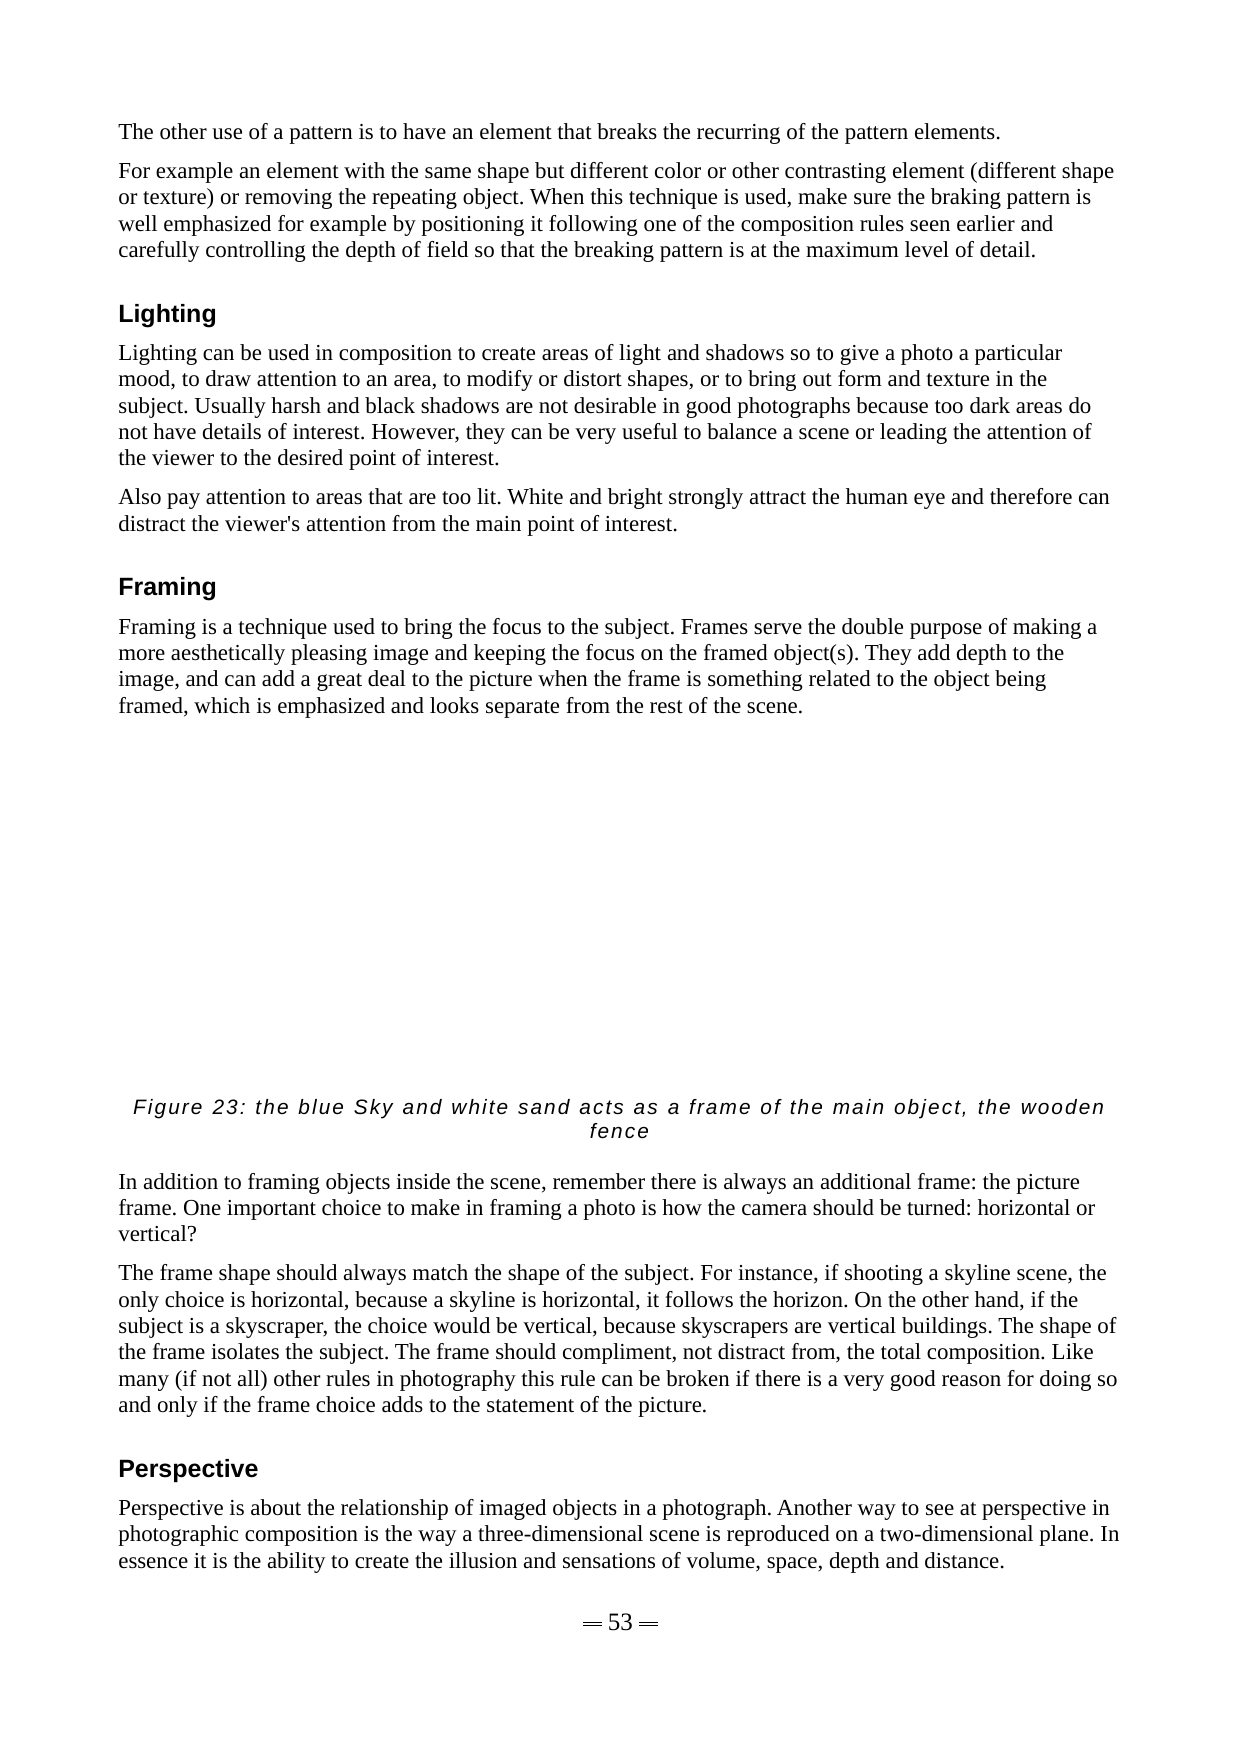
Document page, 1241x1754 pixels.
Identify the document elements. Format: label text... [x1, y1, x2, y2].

text [118, 731, 1122, 752]
text The other use of a pattern is to have an element that breaks the recurring of the pattern elements. [118, 118, 1122, 144]
text Framing is a technique used to bring the focus to the subject. Frames serve the double purpose of making a more aesthetically pleasing image and keeping the focus on the framed object(s). They add depth to the image, and can add a great deal to the picture when the frame is something related to the object being framed, which is emphasized and looks separate from the rest of the scene. [118, 613, 1122, 718]
text In addition to framing objects inside the scene, remember there is always an additional frame: the picture frame. One important choice to make in framing a photo is how the camera should be turned: horizontal or vertical? [118, 1143, 1122, 1247]
text Figure 23: the blue Sky and white sand acts as a frame of the main object, the wooden fence [118, 752, 1122, 1143]
subtitle Lighting [118, 298, 1122, 327]
text Perspective is about the relationship of imaged objects in a photograph. Another way to see at perspective in photographic composition is the way a three-dimensional scene is reproduced on a two-dimensional plane. In essence it is the ability to create the illusion and sensations of volume, space, depth and distance. [118, 1494, 1122, 1573]
text For example an element with the same shape but different color or other contrasting element (different shape or texture) or removing the repeating object. When this technique is used, make sure the braking pattern is well emphasized for example by positioning it following one of the composition rules seen earlier and carefully controlling the depth of field so that the breaking pattern is at the maximum level of detail. [118, 157, 1122, 262]
text Also pay attention to areas that are too lit. White and bright strongly attract the human eye and therefore can distract the viewer's attention from the main point of interest. [118, 483, 1122, 536]
subtitle Perspective [118, 1453, 1122, 1482]
text Lighting can be used in composition to create areas of light and shadows so to give a photo a particular mood, to draw attention to an area, to modify or distort shapes, or to bring out form and texture in the subject. Usually harsh and black shadows are not desirable in good photographs because too dark areas do not have details of interest. However, they can be very useful to balance a scene or leading the attention of the viewer to the desired point of interest. [118, 339, 1122, 471]
text The frame shape should always match the shape of the subject. For instance, if shooting a skyline scene, the only choice is horizontal, because a skyline is horizontal, it follows the horizon. On the other hand, if the subject is a skyscraper, the choice would be vertical, because skyscrapers are vertical buildings. The shape of the frame isolates the subject. The frame should compliment, not distract from, the total composition. Like many (if not all) other rules in photography this rule can be broken if there is a very good reason for doing so and only if the frame choice adds to the statement of the picture. [118, 1259, 1122, 1417]
subtitle Framing [118, 572, 1122, 601]
